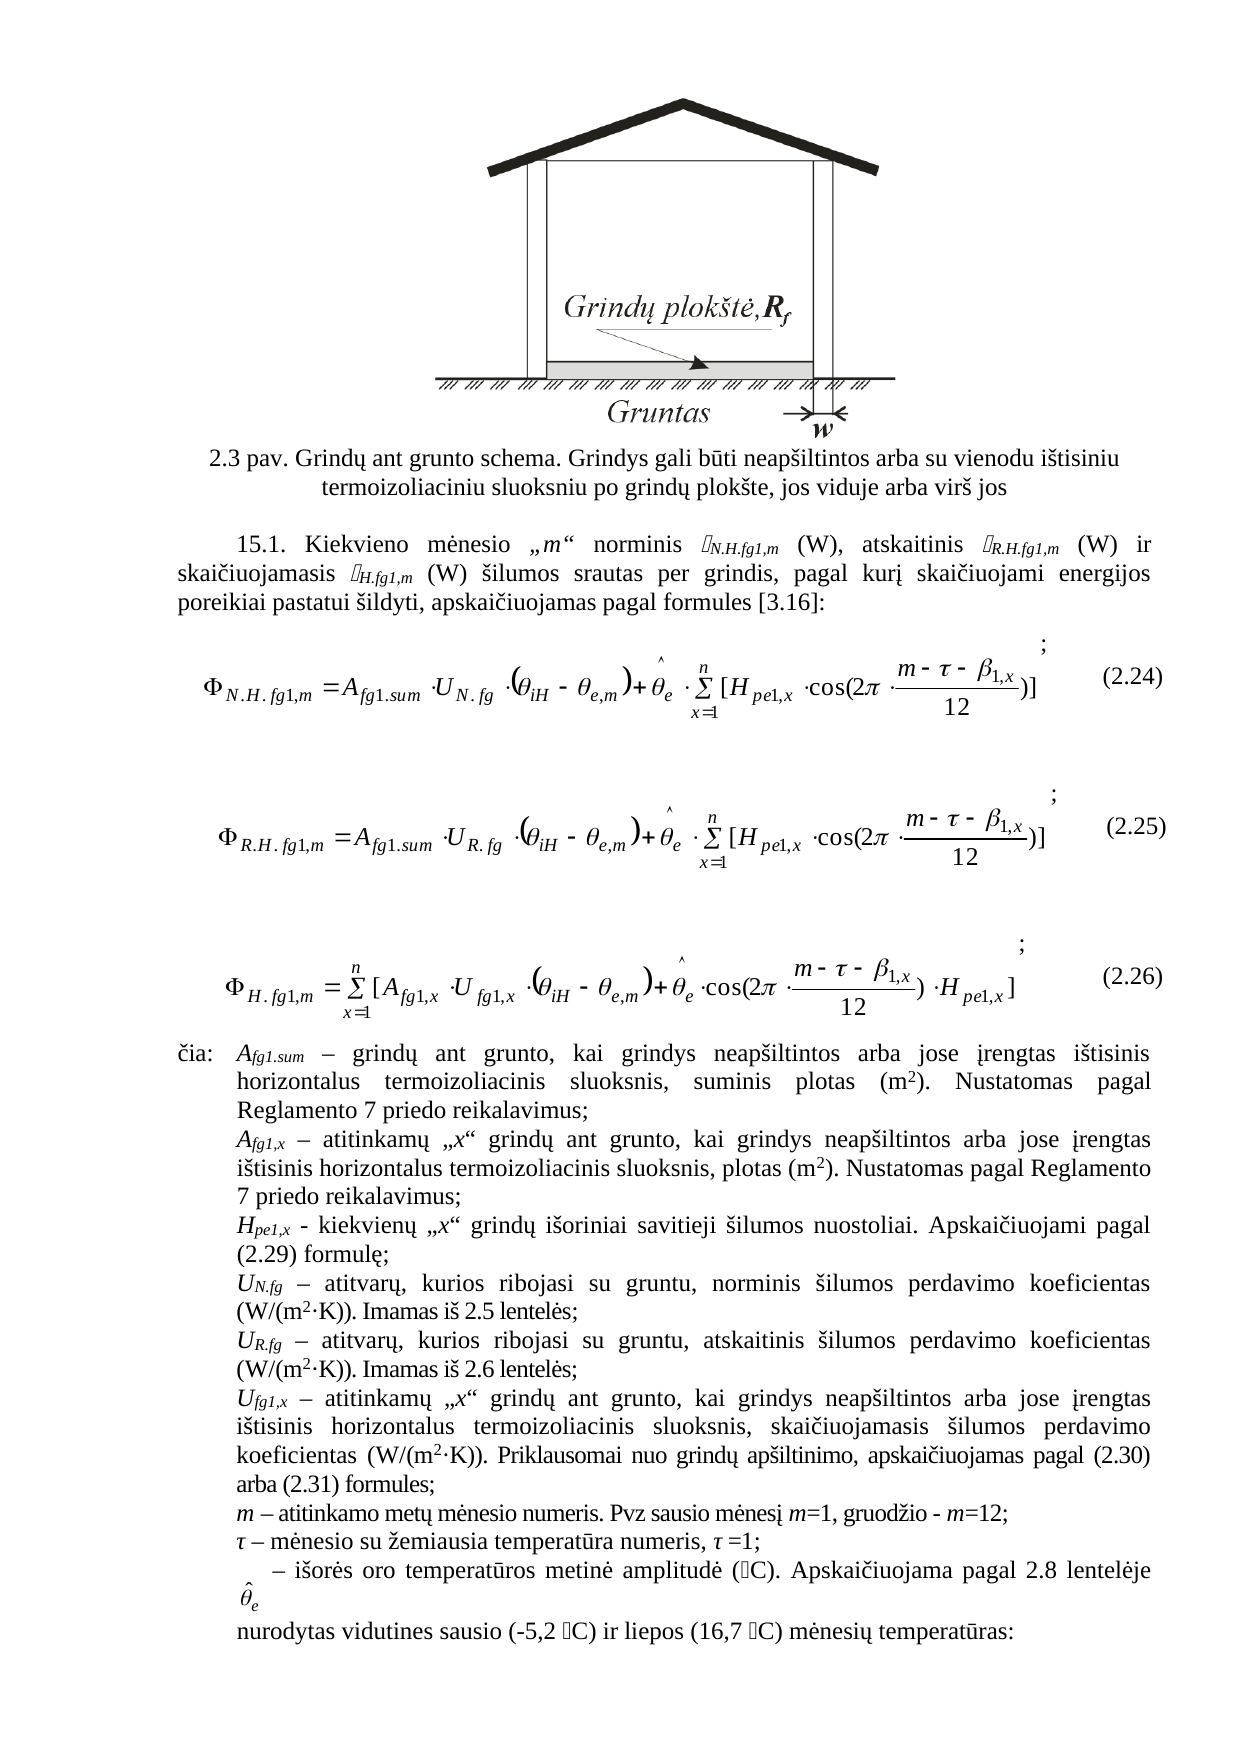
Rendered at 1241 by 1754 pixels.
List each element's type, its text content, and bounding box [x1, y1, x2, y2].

text m – atitinkamo metų mėnesio numeris. Pvz sausio mėnesį m=1, gruodžio - m=12; [236, 1498, 1152, 1526]
table_header ; [177, 616, 1069, 737]
text 15.1. Kiekvieno mėnesio „m“ norminis N.H.fg1,m (W), atskaitinis R.H.fg1,m (W) ir skaičiuojamasis H.fg1,m (W) šilumos srautas per grindis, pagal kurį skaičiuojami energijos poreikiai pastatui šildyti, apskaičiuojamas pagal formules [3.16]: [177, 529, 1152, 616]
text Afg1,x – atitinkamų „x“ grindų ant grunto, kai grindys neapšiltintos arba jose įrengtas ištisinis horizontalus termoizoliacinis sluoksnis, plotas (m2). Nustatomas pagal Reglamento 7 priedo reikalavimus; [237, 1124, 1152, 1210]
table_header ; [177, 916, 1069, 1038]
table_header (2.25) [1095, 766, 1177, 887]
table_header (2.26) [1070, 916, 1174, 1038]
table_header [1070, 1645, 1174, 1657]
text čia: Afg1.sum – grindų ant grunto, kai grindys neapšiltintos arba jose įrengtas ištisinis horizontalus termoizoliacinis sluoksnis, suminis plotas (m2). Nustatomas pagal Reglamento 7 priedo reikalavimus; [177, 1038, 1152, 1124]
text Hpe1,x - kiekvienų „x“ grindų išoriniai savitieji šilumos nuostoliai. Apskaičiuojami pagal (2.29) formulę; [237, 1210, 1152, 1268]
table_header [177, 1645, 1069, 1657]
text – išorės oro temperatūros metinė amplitudė (C). Apskaičiuojama pagal 2.8 lentelėje nurodytas vidutines sausio (-5,2 C) ir liepos (16,7 C) mėnesių temperatūras: [237, 1555, 1152, 1645]
text UN.fg – atitvarų, kurios ribojasi su gruntu, norminis šilumos perdavimo koeficientas (W/(m2·K)). Imamas iš 2.5 lentelės; [236, 1268, 1152, 1325]
text 2.3 pav. Grindų ant grunto schema. Grindys gali būti neapšiltintos arba su vienodu ištisiniu termoizoliaciniu sluoksniu po grindų plokšte, jos viduje arba virš jos [177, 443, 1152, 501]
table_header ; [177, 766, 1094, 887]
text τ – mėnesio su žemiausia temperatūra numeris, τ =1; [236, 1526, 1152, 1555]
text UR.fg – atitvarų, kurios ribojasi su gruntu, atskaitinis šilumos perdavimo koeficientas (W/(m2·K)). Imamas iš 2.6 lentelės; [236, 1325, 1152, 1383]
text Ufg1,x – atitinkamų „x“ grindų ant grunto, kai grindys neapšiltintos arba jose įrengtas ištisinis horizontalus termoizoliacinis sluoksnis, skaičiuojamasis šilumos perdavimo koeficientas (W/(m2·K)). Priklausomai nuo grindų apšiltinimo, apskaičiuojamas pagal (2.30) arba (2.31) formules; [236, 1383, 1152, 1498]
table_header (2.24) [1070, 616, 1174, 737]
